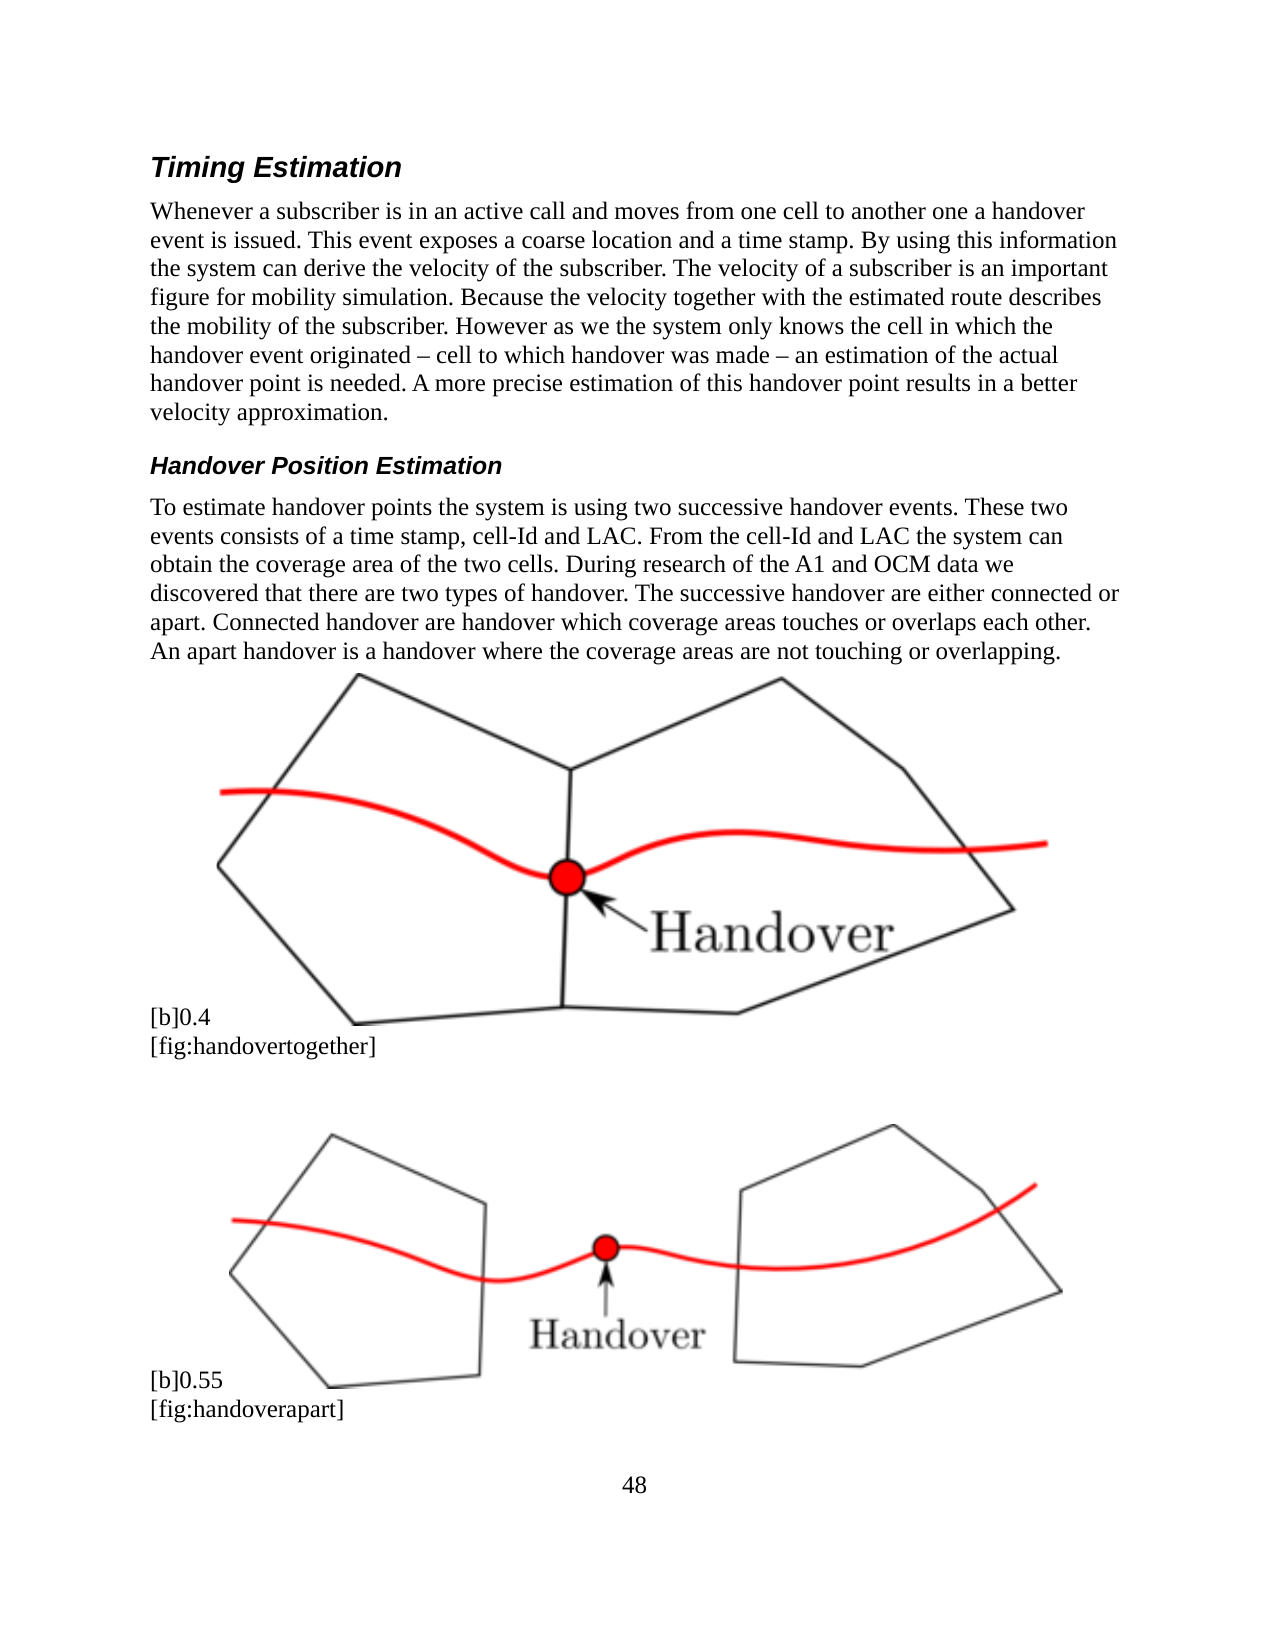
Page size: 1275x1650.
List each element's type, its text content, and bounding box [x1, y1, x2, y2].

text Whenever a subscriber is in an active call and moves from one cell to another one a handover event is issued. This event exposes a coarse location and a time stamp. By using this information the system can derive the velocity of the subscriber. The velocity of a subscriber is an important figure for mobility simulation. Because the velocity together with the estimated route describes the mobility of the subscriber. However as we the system only knows the cell in which the handover event originated – cell to which handover was made – an estimation of the actual handover point is needed. A more precise estimation of this handover point results in a better velocity approximation. [150, 196, 1125, 426]
text [b]0.55 [fig:handoverapart] [150, 1389, 1125, 1423]
text To estimate handover points the system is using two successive handover events. These two events consists of a time stamp, cell-Id and LAC. From the cell-Id and LAC the system can obtain the coverage area of the two cells. During research of the A1 and OCM data we discovered that there are two types of handover. The successive handover are either connected or apart. Connected handover are handover which coverage areas touches or overlaps each other. An apart handover is a handover where the coverage areas are not touching or overlapping. [150, 492, 1125, 664]
picture [229, 1124, 1063, 1389]
text [b]0.4 [fig:handovertogether] [150, 1026, 1125, 1060]
picture [216, 673, 1050, 1026]
subtitle Timing Estimation [150, 150, 1125, 183]
subtitle Handover Position Estimation [150, 451, 1125, 479]
